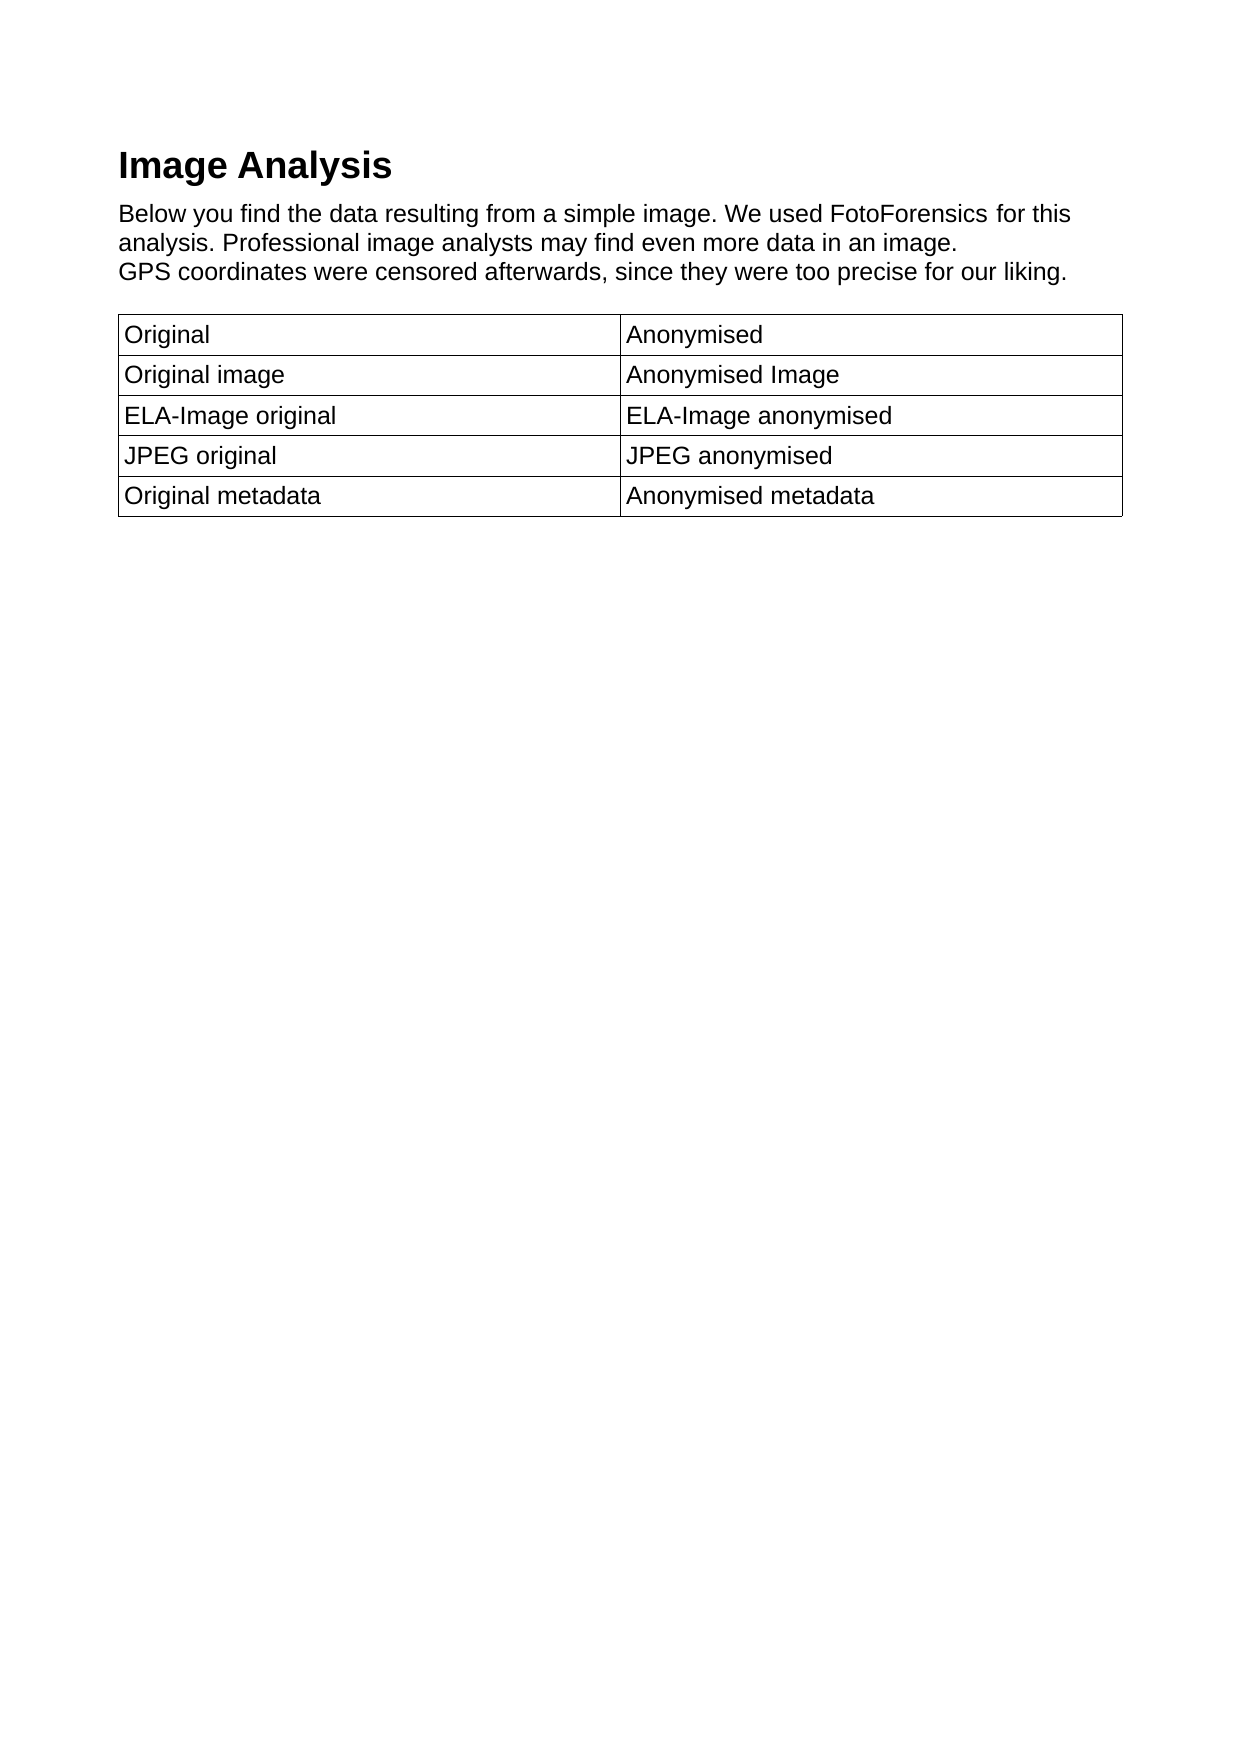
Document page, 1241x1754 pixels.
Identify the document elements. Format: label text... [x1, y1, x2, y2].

table_cell Original image [119, 356, 620, 395]
table_cell Anonymised metadata [621, 477, 1122, 516]
table_cell Original metadata [119, 477, 620, 516]
table_header Original [119, 315, 620, 354]
table_cell JPEG original [119, 436, 620, 476]
table_cell JPEG anonymised [621, 436, 1122, 476]
table_cell Anonymised Image [621, 356, 1122, 395]
table_header Anonymised [621, 315, 1122, 354]
table_cell ELA-Image original [119, 396, 620, 435]
text GPS coordinates were censored afterwards, since they were too precise for our liking. [118, 257, 1122, 286]
table_cell ELA-Image anonymised [621, 396, 1122, 435]
subtitle Image Analysis [118, 143, 1122, 187]
text Below you find the data resulting from a simple image. We used FotoForensics for this analysis. Professional image analysts may find even more data in an image. [118, 199, 1122, 257]
